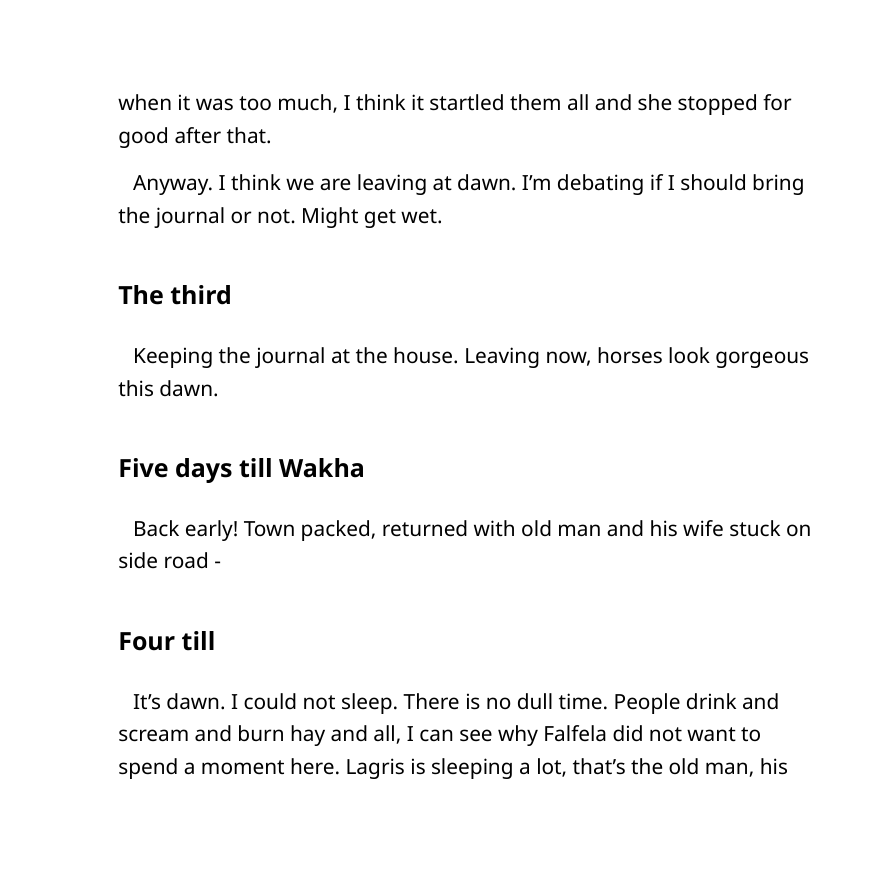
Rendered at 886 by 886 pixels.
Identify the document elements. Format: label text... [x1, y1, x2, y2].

text Anyway. I think we are leaving at dawn. I’m debating if I should bring the journal or not. Might get wet. [118, 168, 827, 229]
subtitle The third [118, 278, 827, 312]
subtitle Four till [118, 623, 827, 657]
text when it was too much, I think it startled them all and she stopped for good after that. [118, 88, 827, 149]
text Back early! Town packed, returned with old man and his wife stuck on side road - [118, 514, 827, 575]
text It’s dawn. I could not sleep. There is no dull time. People drink and scream and burn hay and all, I can see why Falfela did not want to spend a moment here. Lagris is sleeping a lot, that’s the old man, his [118, 687, 827, 780]
subtitle Five days till Wakha [118, 450, 827, 484]
text Keeping the journal at the house. Leaving now, horses look gorgeous this dawn. [118, 341, 827, 402]
